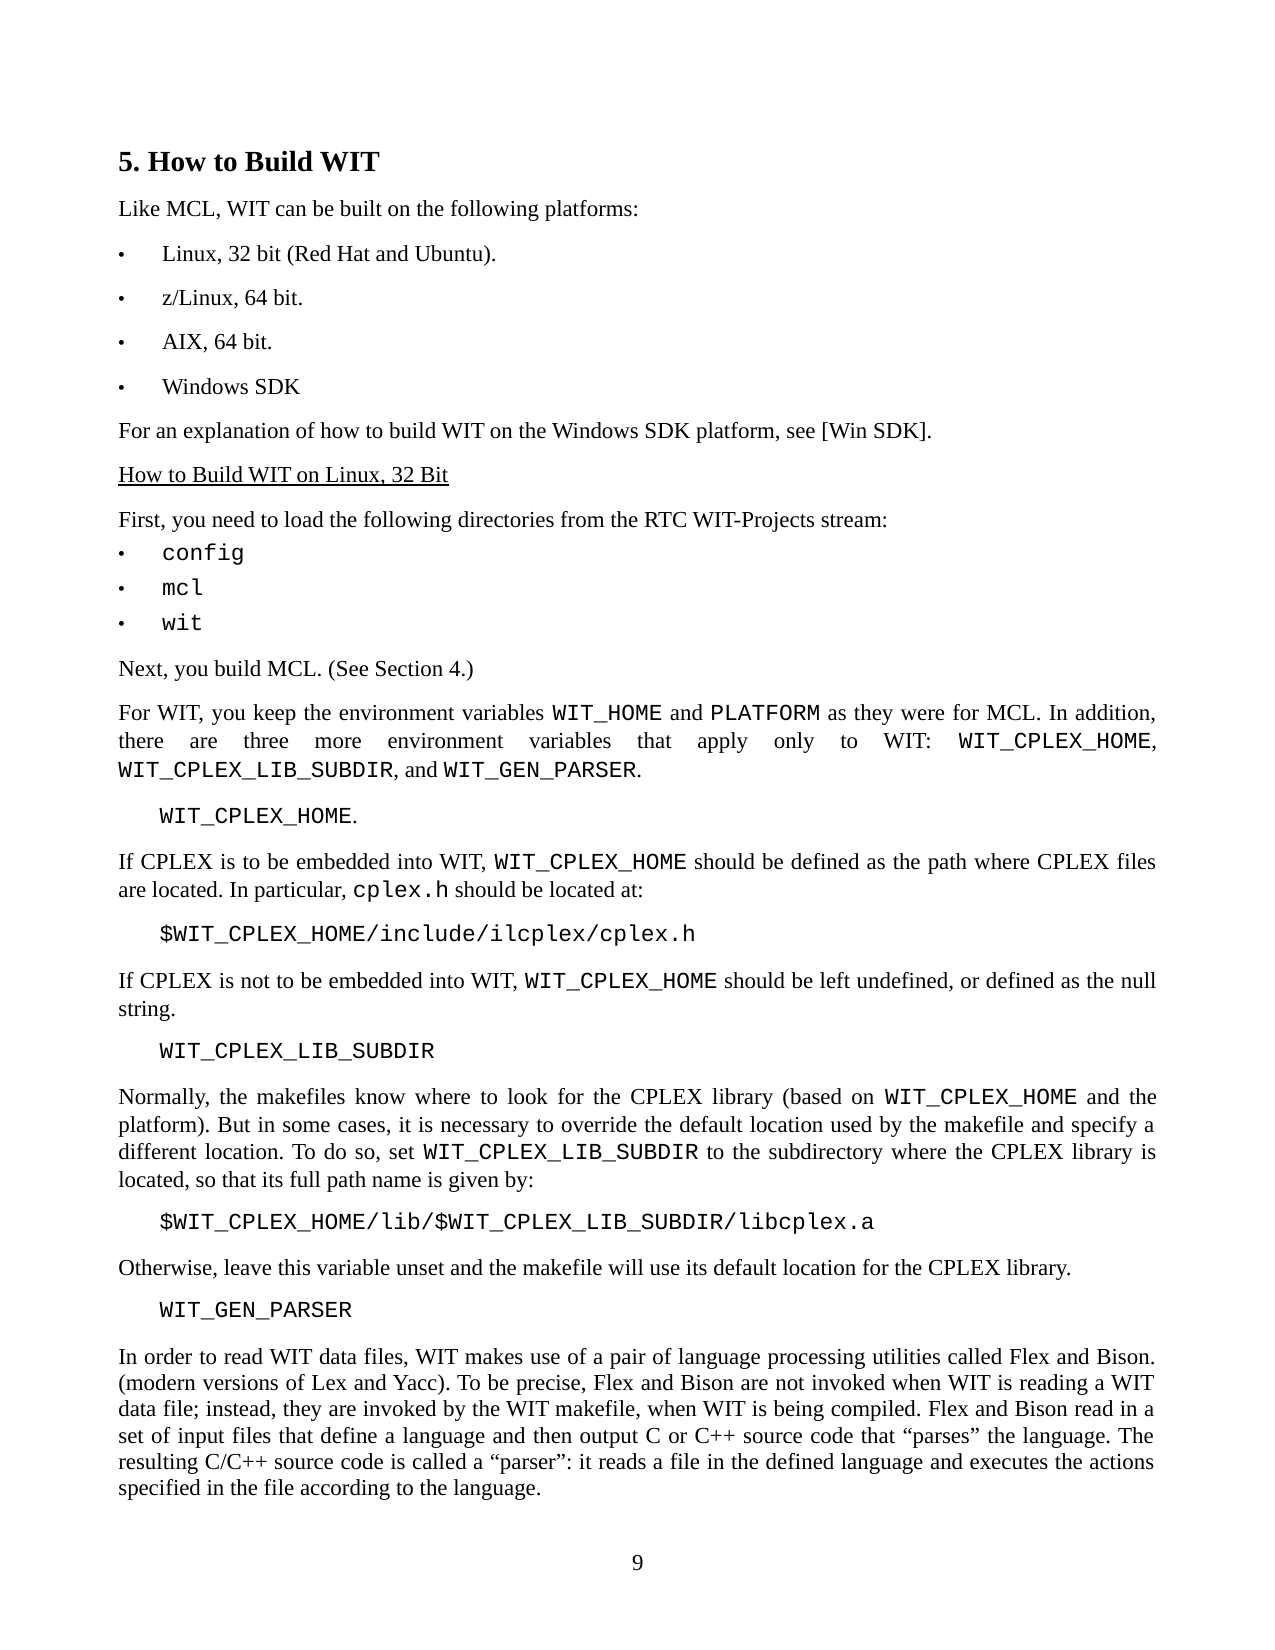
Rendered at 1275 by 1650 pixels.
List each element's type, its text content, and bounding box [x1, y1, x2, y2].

text For an explanation of how to build WIT on the Windows SDK platform, see [Win SDK]. [118, 417, 1157, 443]
text Like MCL, WIT can be built on the following platforms: [118, 195, 1157, 222]
list mcl [118, 576, 1157, 602]
text WIT_GEN_PARSER [118, 1299, 1157, 1325]
list config [118, 541, 1157, 567]
text $WIT_CPLEX_HOME/include/ilcplex/cplex.h [118, 923, 1157, 949]
list AIX, 64 bit. [118, 328, 1157, 355]
text For WIT, you keep the environment variables WIT_HOME and PLATFORM as they were for MCL. In addition, there are three more environment variables that apply only to WIT: WIT_CPLEX_HOME, WIT_CPLEX_LIB_SUBDIR, and WIT_GEN_PARSER. [118, 699, 1157, 784]
text WIT_CPLEX_LIB_SUBDIR [118, 1039, 1157, 1065]
text WIT_CPLEX_HOME. [118, 802, 1157, 830]
text If CPLEX is to be embedded into WIT, WIT_CPLEX_HOME should be defined as the path where CPLEX files are located. In particular, cplex.h should be located at: [118, 848, 1157, 905]
list wit [118, 611, 1157, 637]
text How to Build WIT on Linux, 32 Bit [118, 461, 1157, 488]
text First, you need to load the following directories from the RTC WIT-Projects stream: [118, 506, 1157, 532]
list Linux, 32 bit (Red Hat and Ubuntu). [118, 239, 1157, 266]
subtitle How to Build WIT [118, 144, 1157, 177]
text Next, you build MCL. (See Section 4.) [118, 655, 1157, 681]
text In order to read WIT data files, WIT makes use of a pair of language processing utilities called Flex and Bison. (modern versions of Lex and Yacc). To be precise, Flex and Bison are not invoked when WIT is reading a WIT data file; instead, they are invoked by the WIT makefile, when WIT is being compiled. Flex and Bison read in a set of input files that define a language and then output C or C++ source code that “parses” the language. The resulting C/C++ source code is called a “parser”: it reads a file in the defined language and executes the actions specified in the file according to the language. [118, 1343, 1157, 1501]
text Otherwise, leave this variable unset and the makefile will use its default location for the CPLEX library. [118, 1254, 1157, 1281]
text $WIT_CPLEX_HOME/lib/$WIT_CPLEX_LIB_SUBDIR/libcplex.a [118, 1210, 1157, 1236]
text Normally, the makefiles know where to look for the CPLEX library (based on WIT_CPLEX_HOME and the platform). But in some cases, it is necessary to override the default location used by the makefile and specify a different location. To do so, set WIT_CPLEX_LIB_SUBDIR to the subdirectory where the CPLEX library is located, so that its full path name is given by: [118, 1083, 1157, 1192]
list z/Linux, 64 bit. [118, 284, 1157, 310]
text If CPLEX is not to be embedded into WIT, WIT_CPLEX_HOME should be left undefined, or defined as the null string. [118, 967, 1157, 1021]
list Windows SDK [118, 373, 1157, 399]
